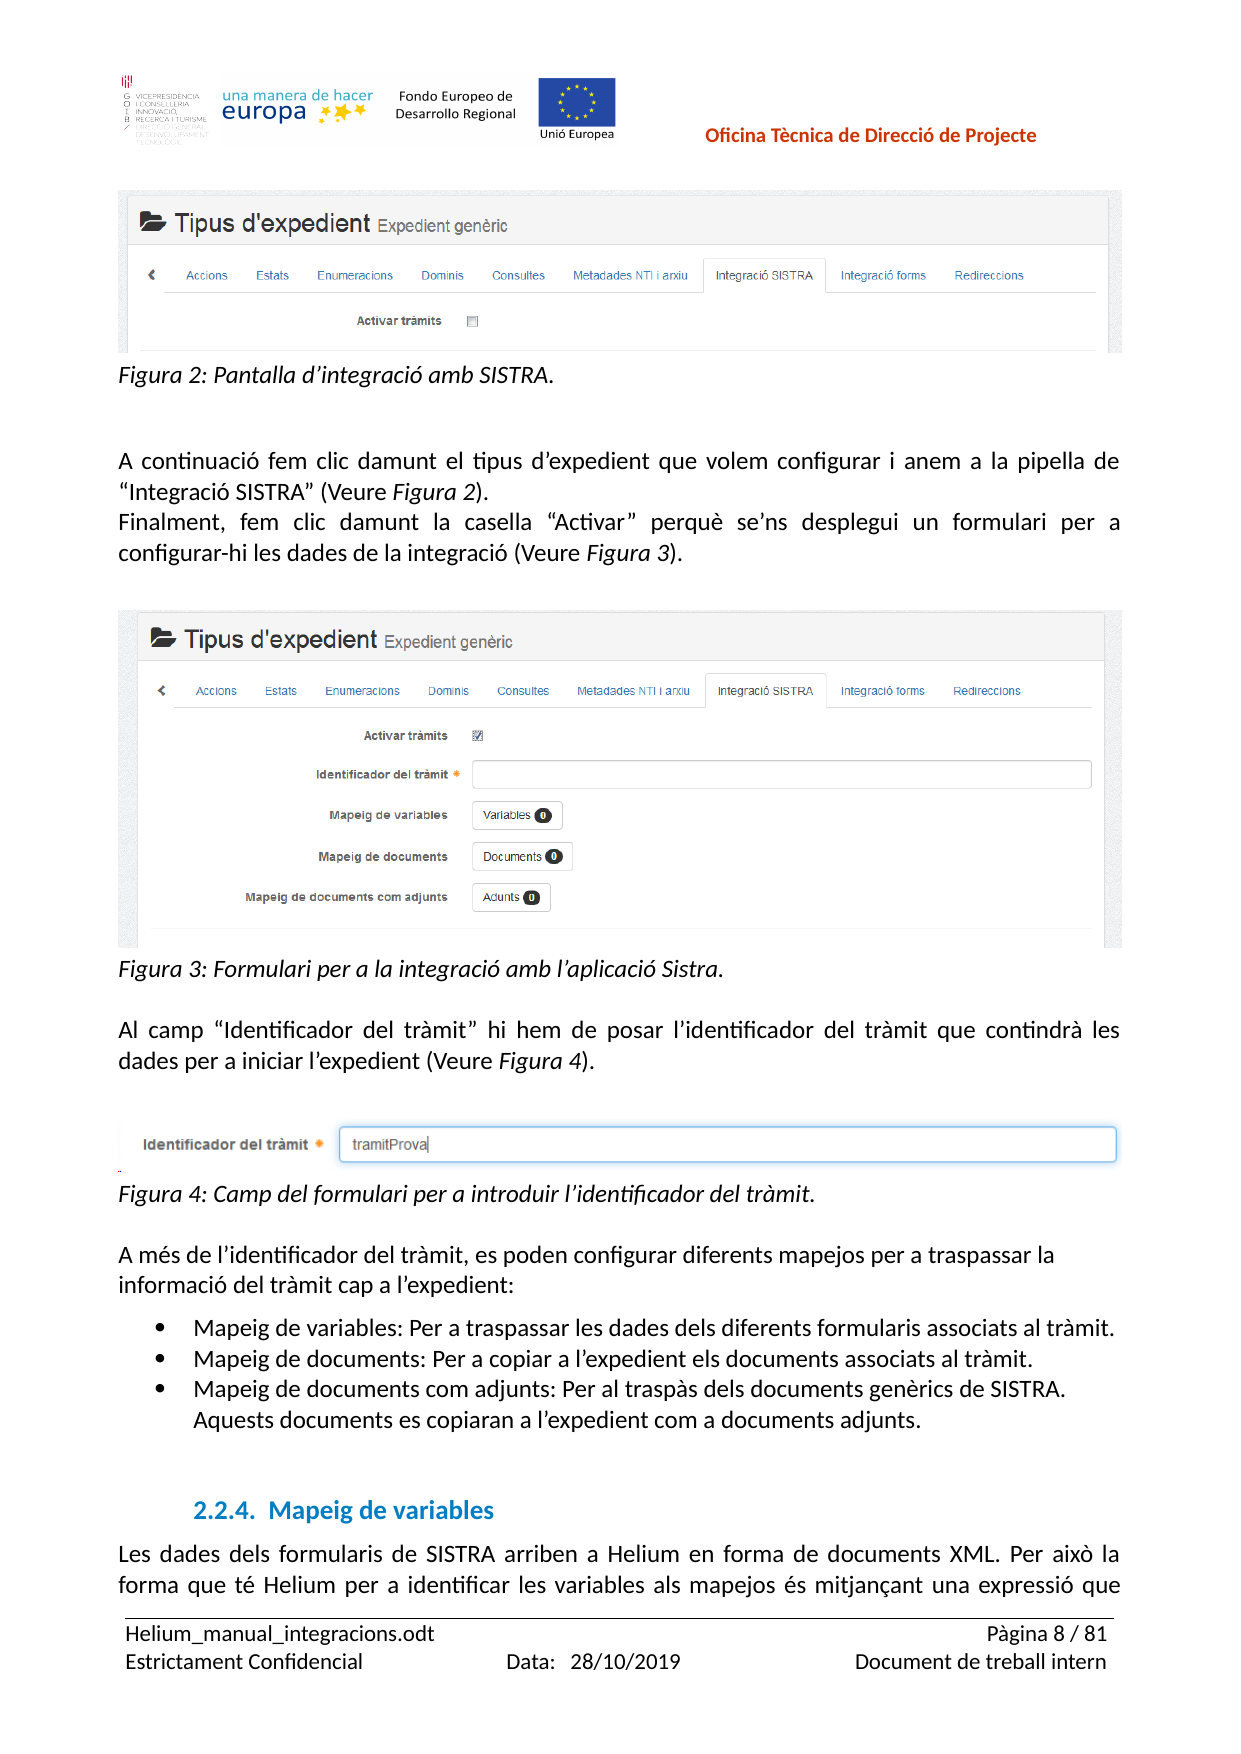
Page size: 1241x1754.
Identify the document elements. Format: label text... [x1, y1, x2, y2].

list Mapeig de documents: Per a copiar a l’expedient els documents associats al tràmit. [156, 1343, 1122, 1373]
picture [118, 1118, 1123, 1172]
picture [219, 73, 621, 147]
text Finalment, fem clic damunt la casella “Activar” perquè se’ns desplegui un formulari per a configurar-hi les dades de la integració (Veure Figura 3). [118, 506, 1122, 567]
text A més de l’identificador del tràmit, es poden configurar diferents mapejos per a traspassar la informació del tràmit cap a l’expedient: [118, 1239, 1122, 1300]
text Figura 4: Camp del formulari per a introduir l’identificador del tràmit. [118, 1172, 1122, 1208]
text Al camp “Identificador del tràmit” hi hem de posar l’identificador del tràmit que contindrà les dades per a iniciar l’expedient (Veure Figura 4). [118, 1015, 1122, 1076]
text A continuació fem clic damunt el tipus d’expedient que volem configurar i anem a la pipella de “Integració SISTRA” (Veure Figura 2). [118, 390, 1122, 506]
picture [118, 610, 1123, 948]
picture [118, 190, 1123, 353]
text Figura 3: Formulari per a la integració amb l’aplicació Sistra. [118, 948, 1122, 984]
list Mapeig de documents com adjunts: Per al traspàs dels documents genèrics de SISTRA. Aquests documents es copiaran a l’expedient com a documents adjunts. [156, 1373, 1122, 1434]
text Les dades dels formularis de SISTRA arriben a Helium en forma de documents XML. Per això la forma que té Helium per a identificar les variables als mapejos és mitjançant una expressió que [118, 1538, 1122, 1599]
subtitle Mapeig de variables [193, 1493, 1122, 1526]
list Mapeig de variables: Per a traspassar les dades dels diferents formularis associats al tràmit. [156, 1312, 1122, 1343]
text Figura 2: Pantalla d’integració amb SISTRA. [118, 353, 1122, 390]
text [118, 178, 1122, 190]
picture [118, 73, 213, 147]
